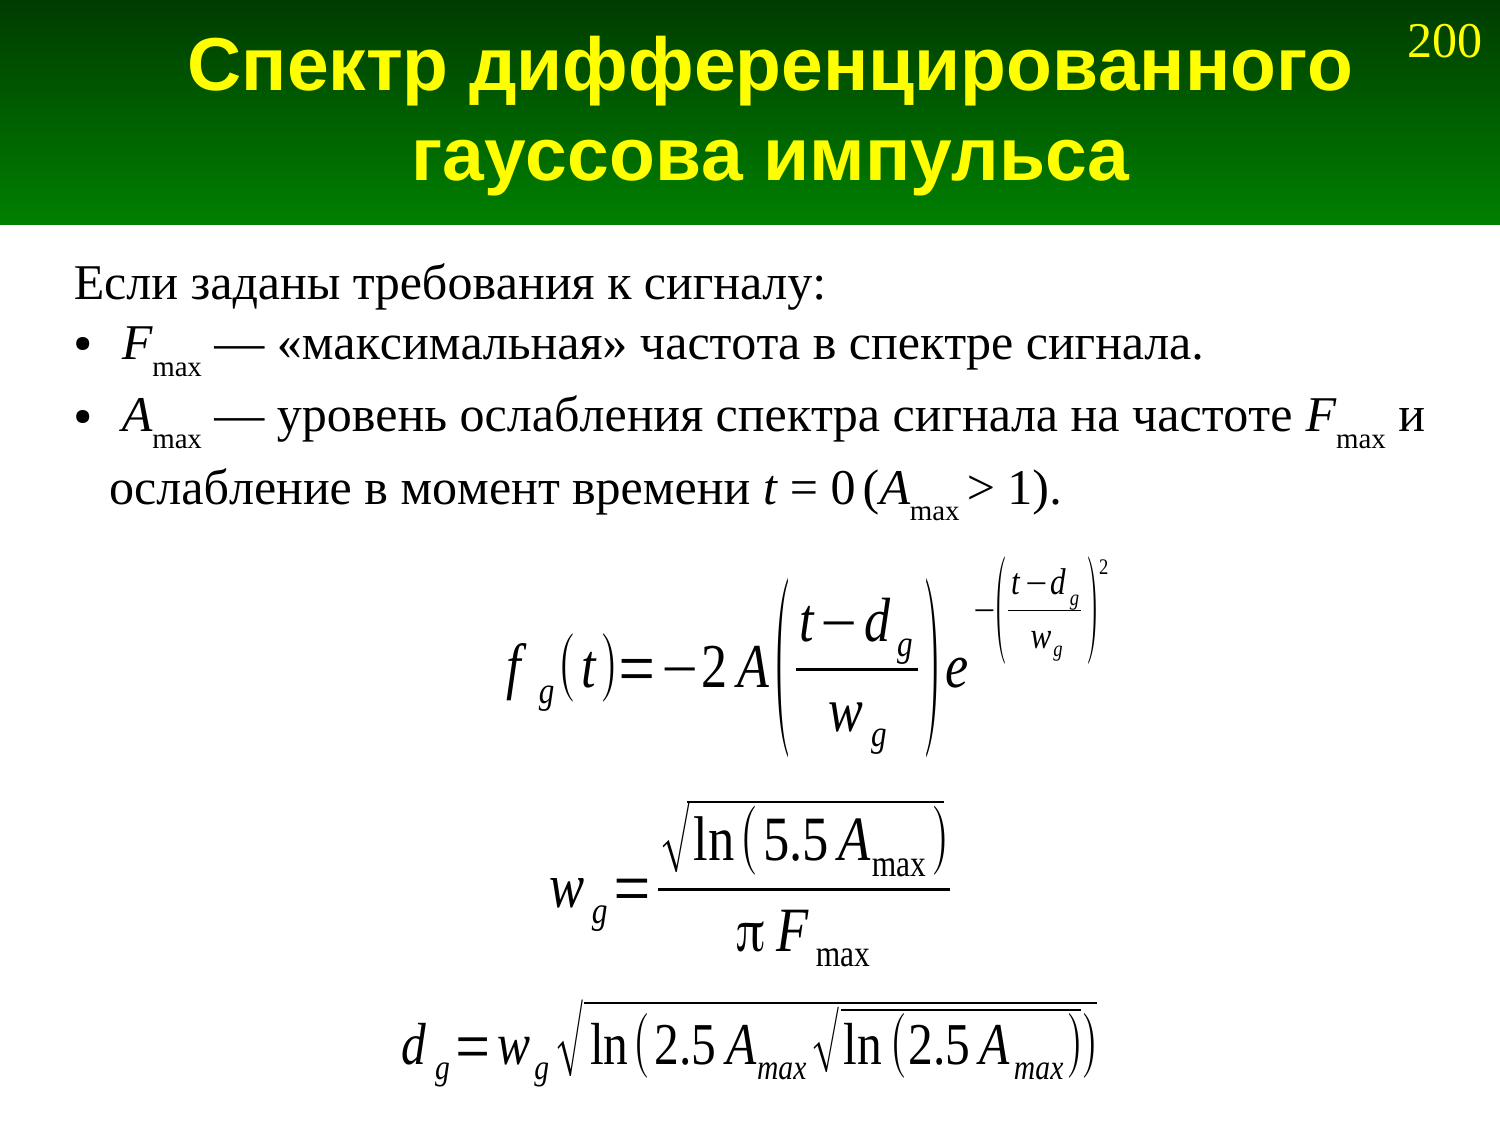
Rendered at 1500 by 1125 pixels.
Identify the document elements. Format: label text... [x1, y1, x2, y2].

chart [535, 797, 965, 975]
chart [483, 555, 1120, 762]
text_box Если заданы требования к сигналу: Fmax — «максимальная» частота в спектре сигнала. Amax — уровень ослабления спектра сигнала на частоте Fmax и ослабление в момент времени t = 0 (Amax > 1). [59, 242, 1453, 679]
title Спектр дифференцированного гауссова импульса [100, 7, 1441, 204]
chart [388, 998, 1112, 1087]
